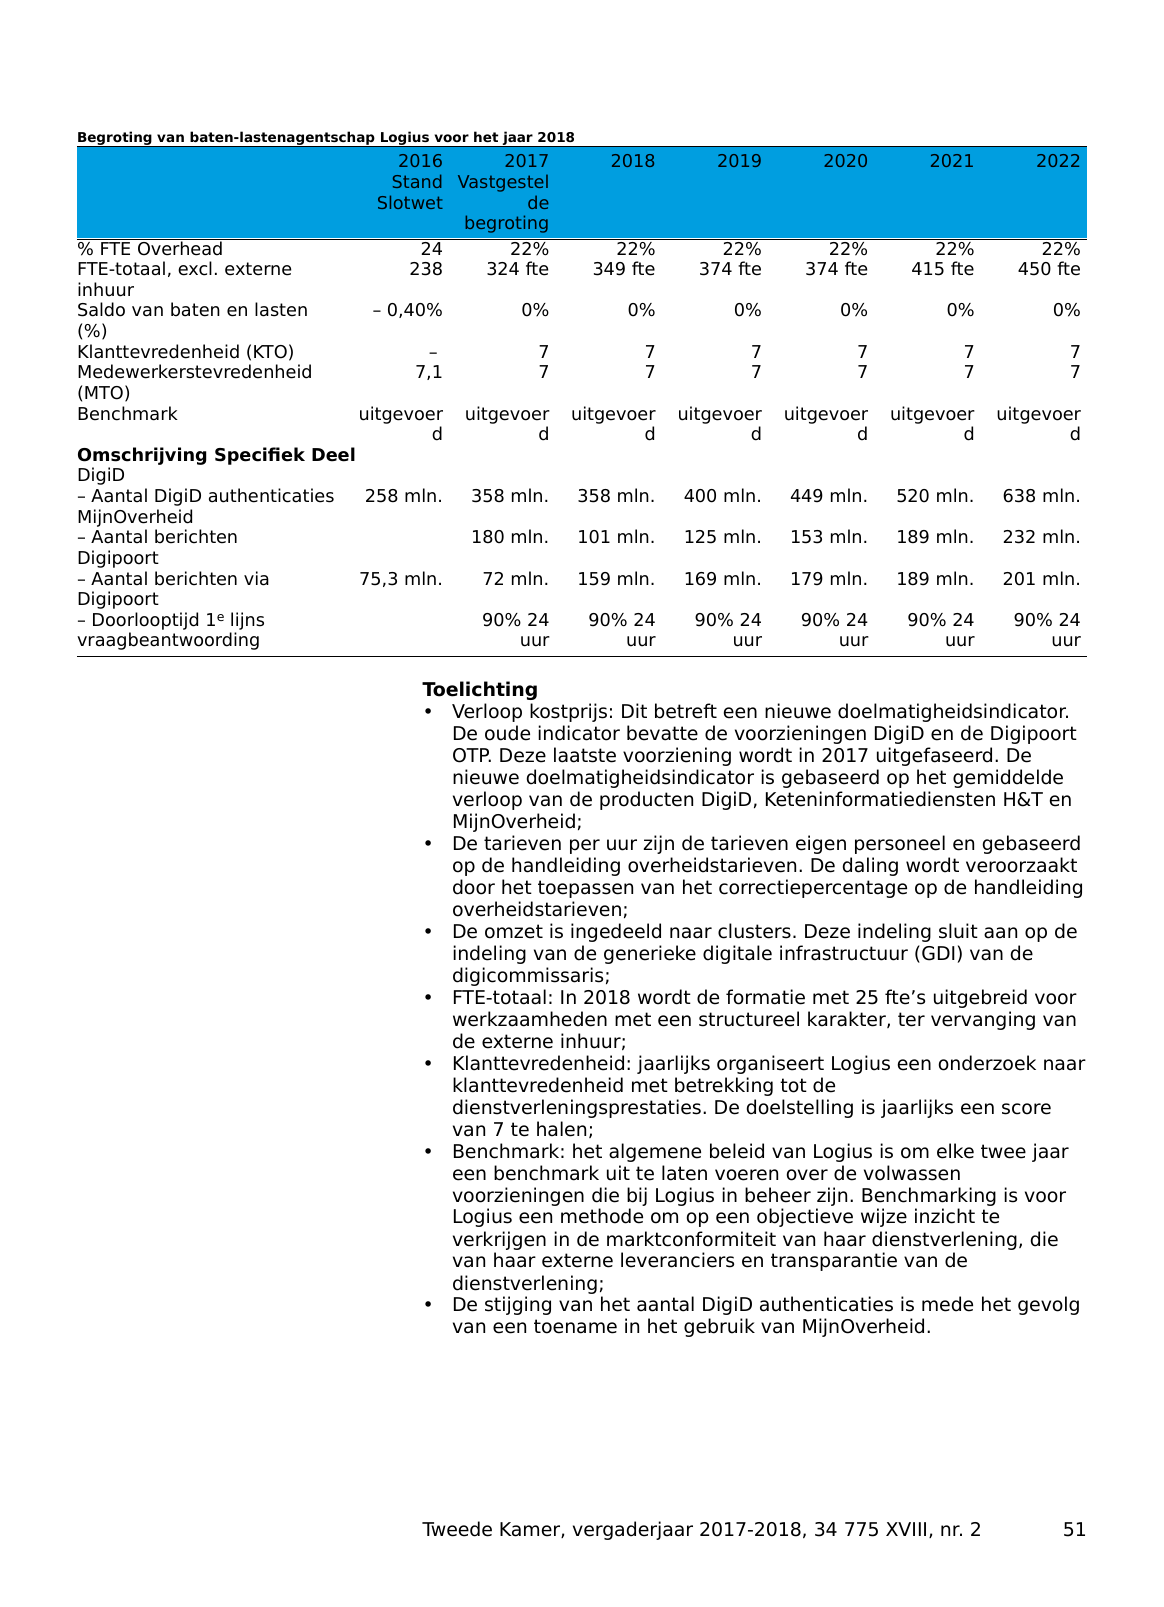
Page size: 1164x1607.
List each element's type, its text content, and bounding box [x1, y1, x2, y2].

table_cell Omschrijving Specifiek Deel [77, 445, 1087, 465]
table_cell 374 fte [768, 259, 874, 300]
table_cell % FTE Overhead [77, 240, 342, 259]
table_cell [343, 527, 449, 548]
table_cell 400 mln. [661, 486, 768, 507]
table_cell 0% [980, 300, 1087, 342]
table_cell uitgevoerd [449, 404, 555, 445]
table_cell [661, 507, 768, 527]
table_cell 189 mln. [874, 527, 980, 548]
table_cell 22% [768, 240, 874, 259]
text • De omzet is ingedeeld naar clusters. Deze indeling sluit aan op de indeling van de generieke digitale infrastructuur (GDI) van de digicommissaris; [422, 921, 1087, 987]
table_cell [343, 548, 449, 568]
table_cell [555, 507, 661, 527]
text • FTE-totaal: In 2018 wordt de formatie met 25 fte’s uitgebreid voor werkzaamheden met een structureel karakter, ter vervanging van de externe inhuur; [422, 987, 1087, 1053]
table_cell [874, 548, 980, 568]
table_cell Benchmark [77, 404, 342, 445]
table_header Begroting van baten-lastenagentschap Logius voor het jaar 2018 [77, 130, 1087, 146]
table_cell 7,1 [343, 362, 449, 403]
table_cell 238 [343, 259, 449, 300]
table_cell DigiD [77, 465, 342, 486]
table_cell 324 fte [449, 259, 555, 300]
table_cell [980, 548, 1087, 568]
table_cell 7 [768, 342, 874, 362]
table_cell uitgevoerd [555, 404, 661, 445]
table_cell [768, 548, 874, 568]
text • Verloop kostprijs: Dit betreft een nieuwe doelmatigheidsindicator. De oude indicator bevatte de voorzieningen DigiD en de Digipoort OTP. Deze laatste voorziening wordt in 2017 uitgefaseerd. De nieuwe doelmatigheidsindicator is gebaseerd op het gemiddelde verloop van de producten DigiD, Keteninformatiediensten H&T en MijnOverheid; [422, 701, 1087, 833]
table_cell – 0,40% [343, 300, 449, 342]
table_cell 7 [768, 362, 874, 403]
table_cell 2018 [555, 147, 661, 238]
table_cell 125 mln. [661, 527, 768, 548]
text • Klanttevredenheid: jaarlijks organiseert Logius een onderzoek naar klanttevredenheid met betrekking tot de dienstverleningsprestaties. De doelstelling is jaarlijks een score van 7 te halen; [422, 1053, 1087, 1141]
table_cell 22% [555, 240, 661, 259]
table_cell [874, 507, 980, 527]
table_cell 2020 [768, 147, 874, 238]
table_cell uitgevoerd [980, 404, 1087, 445]
table_cell 2016 Stand Slotwet [343, 147, 449, 238]
table_cell 180 mln. [449, 527, 555, 548]
table_cell 189 mln. [874, 569, 980, 610]
table_cell Digipoort [77, 548, 342, 568]
table_cell 374 fte [661, 259, 768, 300]
table_cell 90% 24 uur [874, 610, 980, 656]
table_cell [661, 465, 768, 486]
table_cell 101 mln. [555, 527, 661, 548]
table_cell 7 [661, 362, 768, 403]
table_cell [449, 507, 555, 527]
table_cell 449 mln. [768, 486, 874, 507]
table_cell Medewerkerstevredenheid (MTO) [77, 362, 342, 403]
table_cell 2017 Vastgestelde begroting [449, 147, 555, 238]
table_cell 72 mln. [449, 569, 555, 610]
table_cell [768, 465, 874, 486]
text • De tarieven per uur zijn de tarieven eigen personeel en gebaseerd op de handleiding overheidstarieven. De daling wordt veroorzaakt door het toepassen van het correctiepercentage op de handleiding overheidstarieven; [422, 833, 1087, 921]
table_cell uitgevoerd [874, 404, 980, 445]
table_cell 358 mln. [449, 486, 555, 507]
table_cell uitgevoerd [661, 404, 768, 445]
table_cell 232 mln. [980, 527, 1087, 548]
table_cell uitgevoerd [768, 404, 874, 445]
table_cell 7 [555, 362, 661, 403]
table_cell 2021 [874, 147, 980, 238]
table_cell 415 fte [874, 259, 980, 300]
table_cell [77, 147, 342, 238]
table_cell [874, 465, 980, 486]
text • Benchmark: het algemene beleid van Logius is om elke twee jaar een benchmark uit te laten voeren over de volwassen voorzieningen die bij Logius in beheer zijn. Benchmarking is voor Logius een methode om op een objectieve wijze inzicht te verkrijgen in de marktconformiteit van haar dienstverlening, die van haar externe leveranciers en transparantie van de dienstverlening; [422, 1141, 1087, 1294]
table_cell 24 [343, 240, 449, 259]
table_cell [343, 465, 449, 486]
table_cell 0% [874, 300, 980, 342]
table_cell 638 mln. [980, 486, 1087, 507]
table_cell 179 mln. [768, 569, 874, 610]
table_cell 7 [449, 342, 555, 362]
table_cell 90% 24 uur [661, 610, 768, 656]
table_cell 7 [980, 362, 1087, 403]
table_cell 7 [980, 342, 1087, 362]
table_cell 258 mln. [343, 486, 449, 507]
table_cell [661, 548, 768, 568]
table_cell 90% 24 uur [449, 610, 555, 656]
table_cell 0% [661, 300, 768, 342]
table_cell – Doorlooptijd 1e lijns vraagbeantwoording [77, 610, 342, 656]
table_cell 2019 [661, 147, 768, 238]
table_cell – Aantal DigiD authenticaties [77, 486, 342, 507]
table_cell 7 [874, 342, 980, 362]
subtitle Toelichting [422, 679, 1087, 701]
table_cell 90% 24 uur [980, 610, 1087, 656]
table_cell 169 mln. [661, 569, 768, 610]
table_cell 0% [449, 300, 555, 342]
table_cell 22% [980, 240, 1087, 259]
table_cell 75,3 mln. [343, 569, 449, 610]
table_cell 201 mln. [980, 569, 1087, 610]
table_cell 153 mln. [768, 527, 874, 548]
table_cell 520 mln. [874, 486, 980, 507]
table_cell [980, 465, 1087, 486]
table_cell 22% [874, 240, 980, 259]
table_cell Klanttevredenheid (KTO) [77, 342, 342, 362]
table_cell 90% 24 uur [555, 610, 661, 656]
table_cell uitgevoerd [343, 404, 449, 445]
table_cell 0% [555, 300, 661, 342]
table_cell Saldo van baten en lasten (%) [77, 300, 342, 342]
table_cell 2022 [980, 147, 1087, 238]
table_cell – Aantal berichten [77, 527, 342, 548]
table_cell [768, 507, 874, 527]
table_cell [449, 548, 555, 568]
table_cell [980, 507, 1087, 527]
table_cell 22% [661, 240, 768, 259]
table_cell [555, 465, 661, 486]
table_cell 7 [555, 342, 661, 362]
table_cell [449, 465, 555, 486]
table_cell 7 [874, 362, 980, 403]
table_cell FTE-totaal, excl. externe inhuur [77, 259, 342, 300]
table_cell – Aantal berichten via Digipoort [77, 569, 342, 610]
table_cell 450 fte [980, 259, 1087, 300]
table_cell 90% 24 uur [768, 610, 874, 656]
table_cell [555, 548, 661, 568]
table_cell 7 [449, 362, 555, 403]
text • De stijging van het aantal DigiD authenticaties is mede het gevolg van een toename in het gebruik van MijnOverheid. [422, 1294, 1087, 1338]
table_cell [343, 507, 449, 527]
table_cell [343, 610, 449, 656]
table_cell 7 [661, 342, 768, 362]
table_cell 159 mln. [555, 569, 661, 610]
table_cell 22% [449, 240, 555, 259]
table_cell – [343, 342, 449, 362]
table_cell 0% [768, 300, 874, 342]
table_cell 358 mln. [555, 486, 661, 507]
table_cell MijnOverheid [77, 507, 342, 527]
table_cell 349 fte [555, 259, 661, 300]
